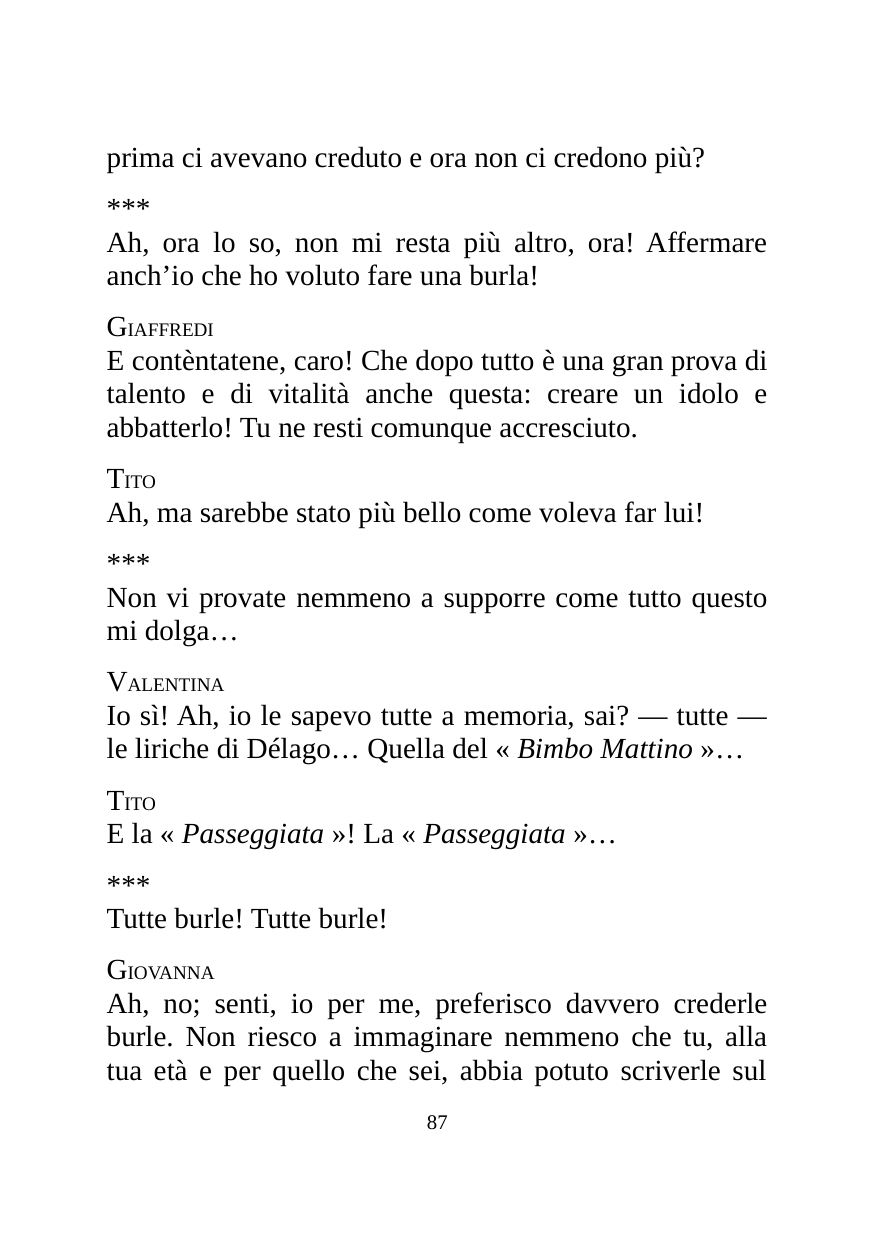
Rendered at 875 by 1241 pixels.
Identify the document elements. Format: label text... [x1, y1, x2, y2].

text Ah, no; senti, io per me, preferisco davvero crederle burle. Non riesco a immaginare nemmeno che tu, alla tua età e per quello che sei, abbia potuto scriverle sul [106, 986, 768, 1087]
text *** [106, 546, 768, 580]
text *** [106, 191, 768, 225]
text E contèntatene, caro! Che dopo tutto è una gran prova di talento e di vitalità anche questa: creare un idolo e abbatterlo! Tu ne resti comunque accresciuto. [106, 343, 768, 444]
text Tutte burle! Tutte burle! [106, 901, 768, 935]
text Valentina [106, 664, 768, 698]
text Tito [106, 461, 768, 495]
text Tito [106, 783, 768, 816]
text prima ci avevano creduto e ora non ci credono più? [106, 140, 768, 173]
text Giaffredi [106, 309, 768, 343]
text *** [106, 868, 768, 901]
text Ah, ma sarebbe stato più bello come voleva far lui! [106, 495, 768, 528]
text Ah, ora lo so, non mi resta più altro, ora! Affermare anch’io che ho voluto fare una burla! [106, 225, 768, 292]
text E la « Passeggiata »! La « Passeggiata »… [106, 816, 768, 850]
text Non vi provate nemmeno a supporre come tutto questo mi dolga… [106, 580, 768, 647]
text Giovanna [106, 952, 768, 986]
text Io sì! Ah, io le sapevo tutte a memoria, sai? — tutte — le liriche di Délago… Quella del « Bimbo Mattino »… [106, 698, 768, 765]
